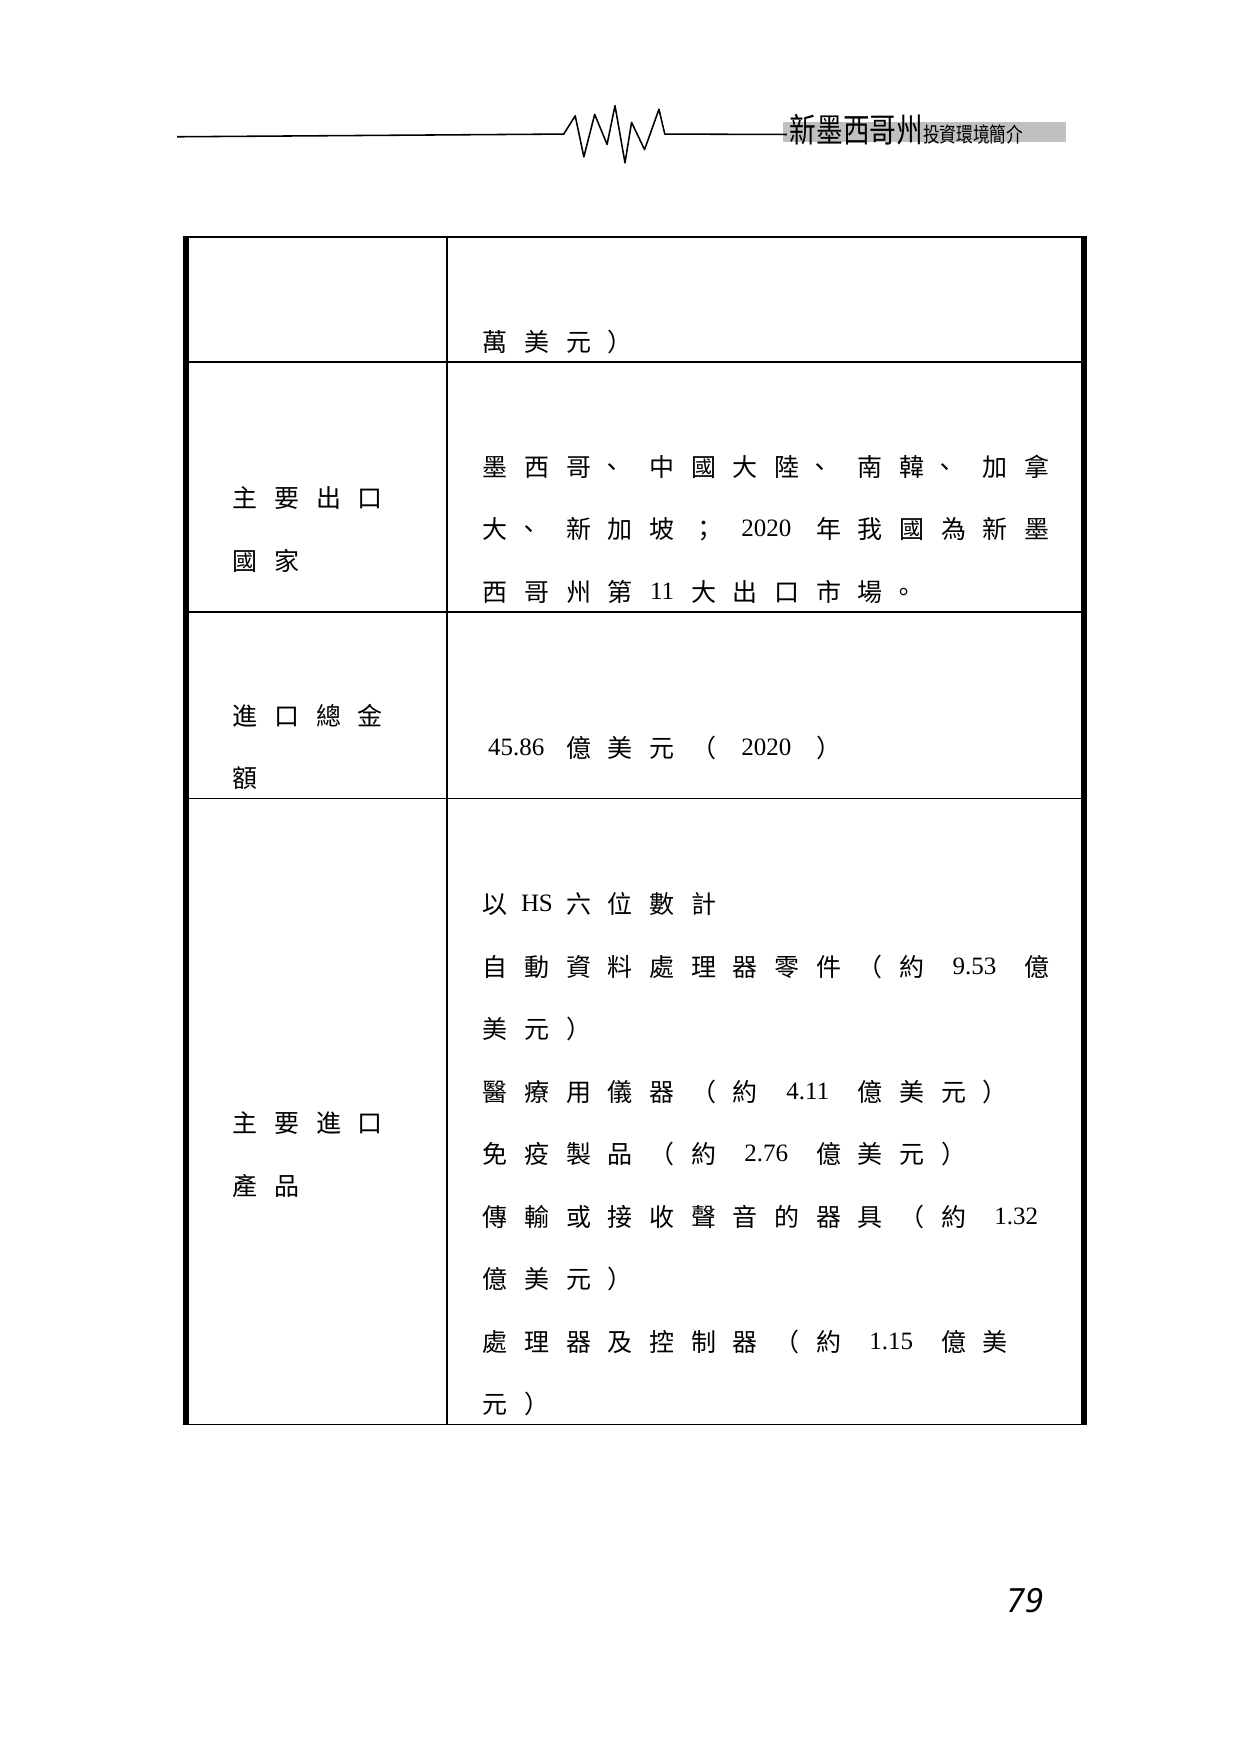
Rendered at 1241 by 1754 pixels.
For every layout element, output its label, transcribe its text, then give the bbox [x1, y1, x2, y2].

table_cell 墨西哥、中國大陸、南韓、加拿大、新加坡；2020年我國為新墨西哥州第11大出口市場。 [448, 363, 1081, 611]
table_cell 主要出口國家 [189, 363, 446, 611]
table_cell 以HS六位數計 自動資料處理器零件（約9.53億美元） 醫療用儀器（約4.11億美元） 免疫製品（約2.76億美元） 傳輸或接收聲音的器具（約1.32億美元） 處理器及控制器（約1.15億美元） [448, 799, 1081, 1424]
table_cell 主要進口產品 [189, 799, 446, 1424]
table_cell 萬美元） [448, 238, 1081, 361]
table_cell 進口總金額 [189, 613, 446, 798]
table_cell 45.86億美元（2020） [448, 613, 1081, 798]
table_cell [189, 238, 446, 361]
